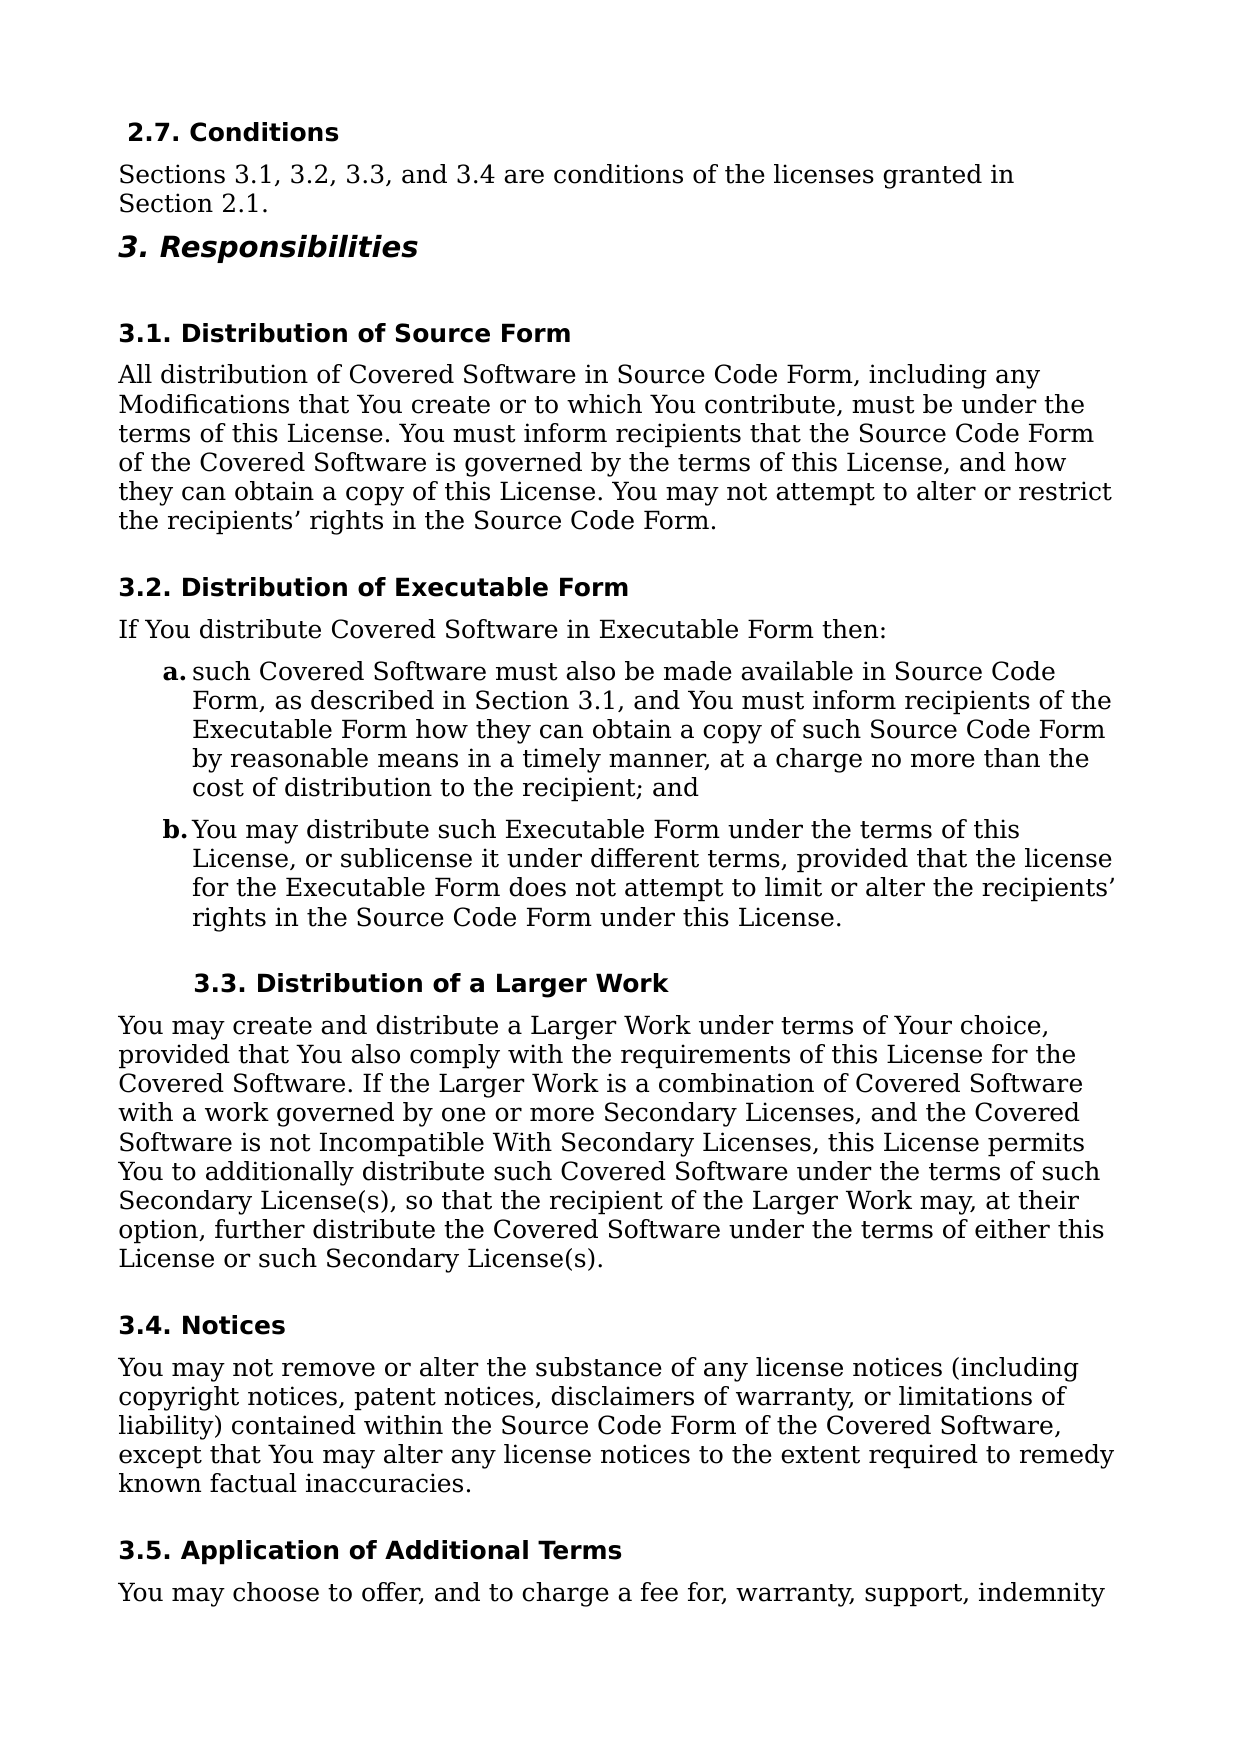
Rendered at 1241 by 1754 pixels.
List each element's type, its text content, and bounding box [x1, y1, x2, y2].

list such Covered Software must also be made available in Source Code Form, as described in Section 3.1, and You must inform recipients of the Executable Form how they can obtain a copy of such Source Code Form by reasonable means in a timely manner, at a charge no more than the cost of distribution to the recipient; and [162, 657, 1122, 803]
subtitle 3.5. Application of Additional Terms [118, 1536, 1122, 1565]
list You may distribute such Executable Form under the terms of this License, or sublicense it under different terms, provided that the license for the Executable Form does not attempt to limit or alter the recipients’ rights in the Source Code Form under this License. [162, 815, 1122, 932]
subtitle 3.1. Distribution of Source Form [118, 319, 1122, 348]
text If You distribute Covered Software in Executable Form then: [118, 615, 1122, 644]
text All distribution of Covered Software in Source Code Form, including any Modifications that You create or to which You contribute, must be under the terms of this License. You must inform recipients that the Source Code Form of the Covered Software is governed by the terms of this License, and how they can obtain a copy of this License. You may not attempt to alter or restrict the recipients’ rights in the Source Code Form. [118, 361, 1122, 536]
text Sections 3.1, 3.2, 3.3, and 3.4 are conditions of the licenses granted in Section 2.1. [118, 160, 1122, 218]
text You may create and distribute a Larger Work under terms of Your choice, provided that You also comply with the requirements of this License for the Covered Software. If the Larger Work is a combination of Covered Software with a work governed by one or more Secondary Licenses, and the Covered Software is not Incompatible With Secondary Licenses, this License permits You to additionally distribute such Covered Software under the terms of such Secondary License(s), so that the recipient of the Larger Work may, at their option, further distribute the Covered Software under the terms of either this License or such Secondary License(s). [118, 1011, 1122, 1274]
text You may choose to offer, and to charge a fee for, warranty, support, indemnity [118, 1578, 1122, 1607]
subtitle 3.2. Distribution of Executable Form [118, 573, 1122, 602]
subtitle 3.3. Distribution of a Larger Work [118, 969, 1122, 999]
subtitle 3. Responsibilities [118, 231, 1122, 264]
subtitle 3.4. Notices [118, 1311, 1122, 1340]
subtitle 2.7. Conditions [118, 118, 1122, 147]
text You may not remove or alter the substance of any license notices (including copyright notices, patent notices, disclaimers of warranty, or limitations of liability) contained within the Source Code Form of the Covered Software, except that You may alter any license notices to the extent required to remedy known factual inaccuracies. [118, 1353, 1122, 1499]
